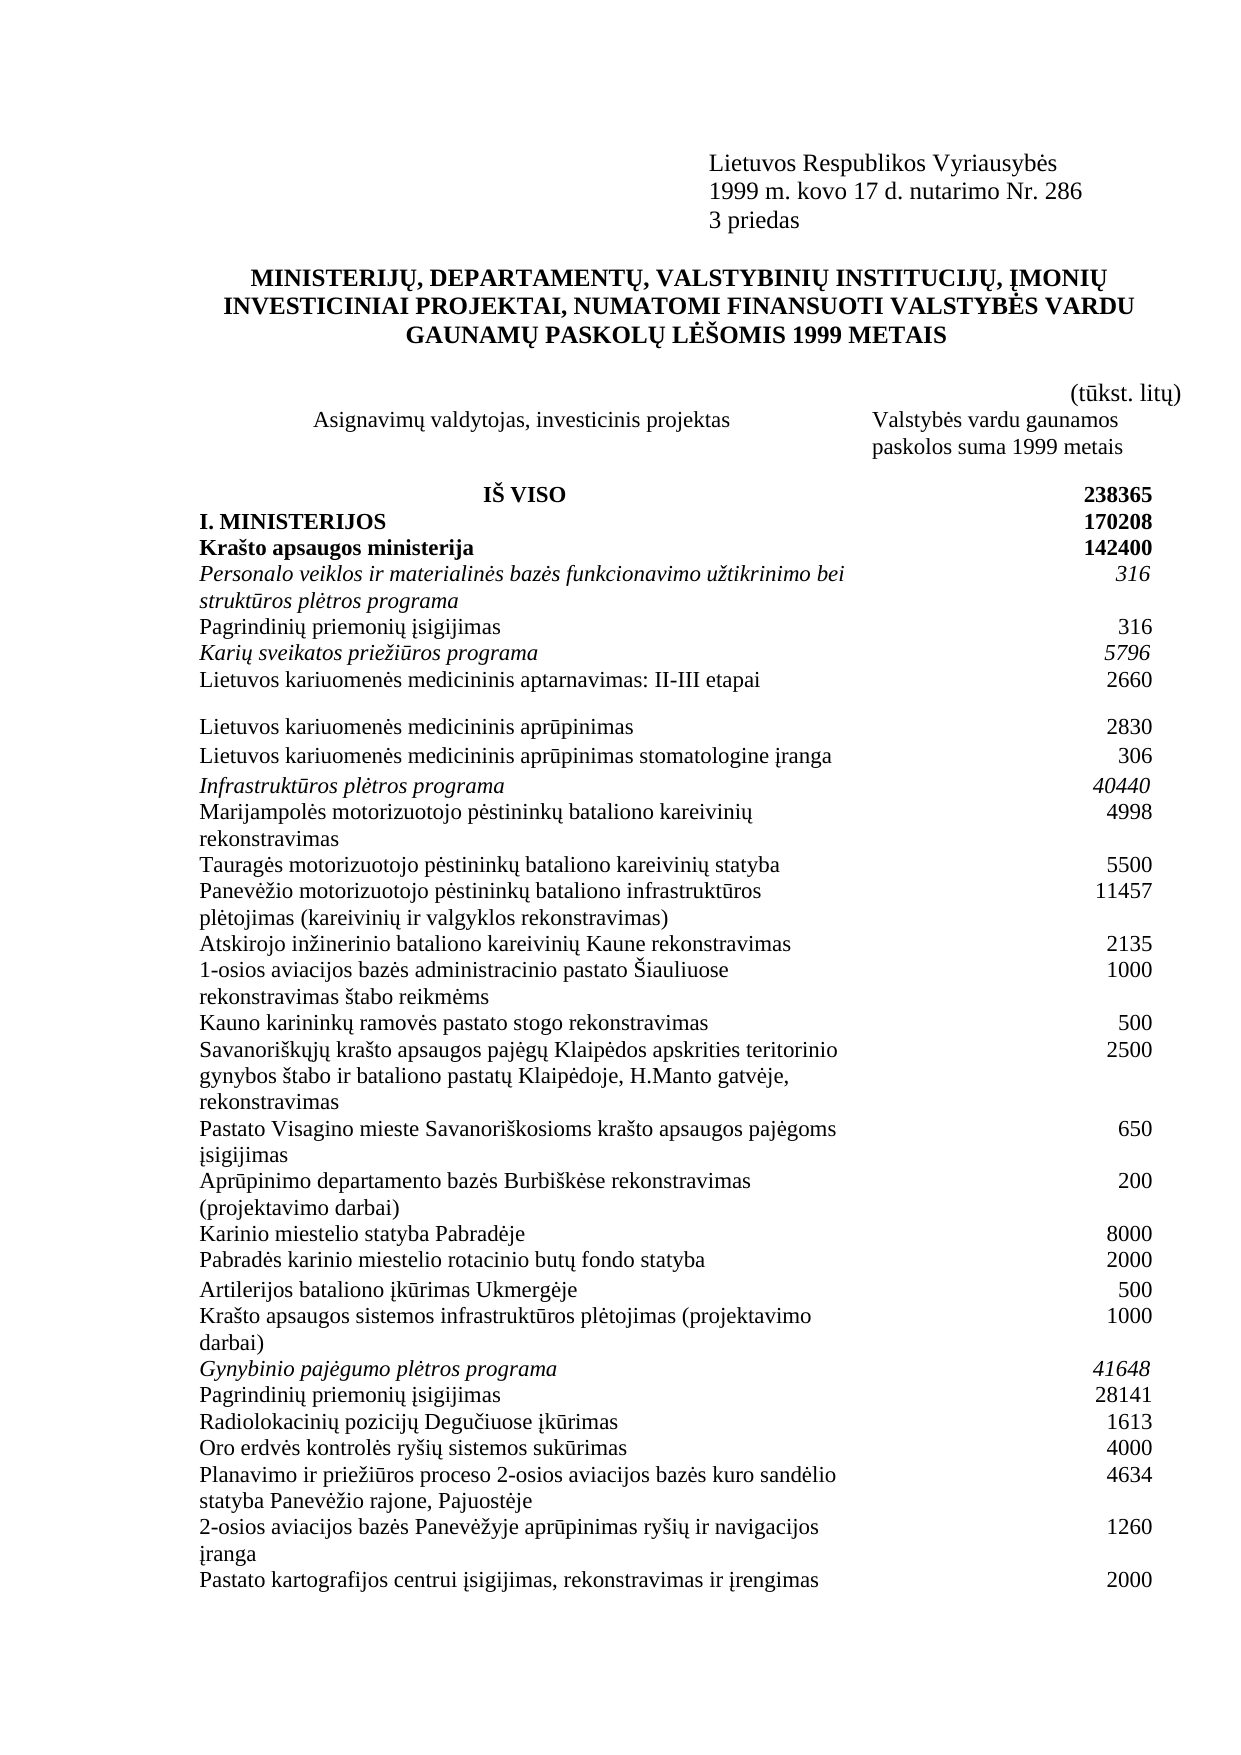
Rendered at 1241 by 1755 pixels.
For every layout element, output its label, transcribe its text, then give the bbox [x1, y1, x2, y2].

table_cell 40440 [861, 772, 1163, 798]
table_cell Pabradės karinio miestelio rotacinio butų fondo statyba [188, 1246, 861, 1276]
table_cell Oro erdvės kontrolės ryšių sistemos sukūrimas [188, 1434, 861, 1461]
table_cell 1260 [861, 1513, 1163, 1566]
text (tūkst. litų) [177, 378, 1181, 406]
table_cell 200 [861, 1168, 1163, 1220]
table_cell 2-osios aviacijos bazės Panevėžyje aprūpinimas ryšių ir navigacijos įranga [188, 1513, 861, 1566]
table_cell Pastato kartografijos centrui įsigijimas, rekonstravimas ir įrengimas [188, 1566, 861, 1592]
table_cell Karių sveikatos priežiūros programa [188, 640, 861, 666]
table_cell 650 [861, 1115, 1163, 1167]
table_cell IŠ VISO [188, 481, 861, 508]
table_cell 316 [861, 613, 1163, 639]
text MINISTERIJŲ, DEPARTAMENTŲ, VALSTYBINIŲ INSTITUCIJŲ, ĮMONIŲ INVESTICINIAI PROJEKTAI, NUMATOMI FINANSUOTI VALSTYBĖS VARDU GAUNAMŲ PASKOLŲ LĖŠOMIS 1999 METAIS [177, 263, 1181, 349]
table_cell 41648 [861, 1355, 1163, 1382]
table_cell Lietuvos kariuomenės medicininis aprūpinimas [188, 713, 861, 742]
table_cell Planavimo ir priežiūros proceso 2-osios aviacijos bazės kuro sandėlio statyba Panevėžio rajone, Pajuostėje [188, 1461, 861, 1513]
table_cell Panevėžio motorizuotojo pėstininkų bataliono infrastruktūros plėtojimas (kareivinių ir valgyklos rekonstravimas) [188, 878, 861, 930]
table_cell 170208 [861, 508, 1163, 534]
table_cell 28141 [861, 1382, 1163, 1408]
table_cell Lietuvos kariuomenės medicininis aptarnavimas: II-III etapai [188, 666, 861, 713]
table_cell 500 [861, 1009, 1163, 1036]
table_header Valstybės vardu gaunamos paskolos suma 1999 metais [861, 406, 1163, 481]
table_cell 4634 [861, 1461, 1163, 1513]
table_cell Atskirojo inžinerinio bataliono kareivinių Kaune rekonstravimas [188, 930, 861, 957]
table_cell 2660 [861, 666, 1163, 713]
table_cell 5796 [861, 640, 1163, 666]
table_cell Personalo veiklos ir materialinės bazės funkcionavimo užtikrinimo bei struktūros plėtros programa [188, 560, 861, 613]
table_cell 306 [861, 743, 1163, 772]
table_cell Infrastruktūros plėtros programa [188, 772, 861, 798]
table_cell 1613 [861, 1408, 1163, 1434]
table_cell Savanoriškųjų krašto apsaugos pajėgų Klaipėdos apskrities teritorinio gynybos štabo ir bataliono pastatų Klaipėdoje, H.Manto gatvėje, rekonstravimas [188, 1036, 861, 1115]
table_cell 142400 [861, 534, 1163, 560]
table_cell Kauno karininkų ramovės pastato stogo rekonstravimas [188, 1009, 861, 1036]
table_cell Krašto apsaugos ministerija [188, 534, 861, 560]
table_cell 2000 [861, 1566, 1163, 1592]
table_cell Krašto apsaugos sistemos infrastruktūros plėtojimas (projektavimo darbai) [188, 1303, 861, 1355]
table_cell Karinio miestelio statyba Pabradėje [188, 1220, 861, 1246]
table_cell 238365 [861, 481, 1163, 508]
table_cell Radiolokacinių pozicijų Degučiuose įkūrimas [188, 1408, 861, 1434]
table_cell Marijampolės motorizuotojo pėstininkų bataliono kareivinių rekonstravimas [188, 799, 861, 851]
table_cell 1-osios aviacijos bazės administracinio pastato Šiauliuose rekonstravimas štabo reikmėms [188, 957, 861, 1009]
table_cell 2000 [861, 1246, 1163, 1276]
table_cell Aprūpinimo departamento bazės Burbiškėse rekonstravimas (projektavimo darbai) [188, 1168, 861, 1220]
table_cell Pastato Visagino mieste Savanoriškosioms krašto apsaugos pajėgoms įsigijimas [188, 1115, 861, 1167]
table_cell Tauragės motorizuotojo pėstininkų bataliono kareivinių statyba [188, 851, 861, 877]
table_cell Lietuvos kariuomenės medicininis aprūpinimas stomatologine įranga [188, 743, 861, 772]
table_cell 1000 [861, 957, 1163, 1009]
text 3 priedas [177, 205, 1181, 234]
table_cell 2135 [861, 930, 1163, 957]
table_cell 316 [861, 560, 1163, 613]
table_cell 2500 [861, 1036, 1163, 1115]
table_cell 5500 [861, 851, 1163, 877]
text Lietuvos Respublikos Vyriausybės [177, 148, 1181, 176]
table_cell 4998 [861, 799, 1163, 851]
table_cell 2830 [861, 713, 1163, 742]
table_cell Artilerijos bataliono įkūrimas Ukmergėje [188, 1276, 861, 1302]
table_cell I. MINISTERIJOS [188, 508, 861, 534]
table_cell Gynybinio pajėgumo plėtros programa [188, 1355, 861, 1382]
table_cell 1000 [861, 1303, 1163, 1355]
table_cell 500 [861, 1276, 1163, 1302]
table_cell Pagrindinių priemonių įsigijimas [188, 613, 861, 639]
text 1999 m. kovo 17 d. nutarimo Nr. 286 [177, 176, 1181, 205]
table_cell 4000 [861, 1434, 1163, 1461]
table_cell Pagrindinių priemonių įsigijimas [188, 1382, 861, 1408]
table_header Asignavimų valdytojas, investicinis projektas [188, 406, 861, 481]
table_cell 8000 [861, 1220, 1163, 1246]
table_cell 11457 [861, 878, 1163, 930]
